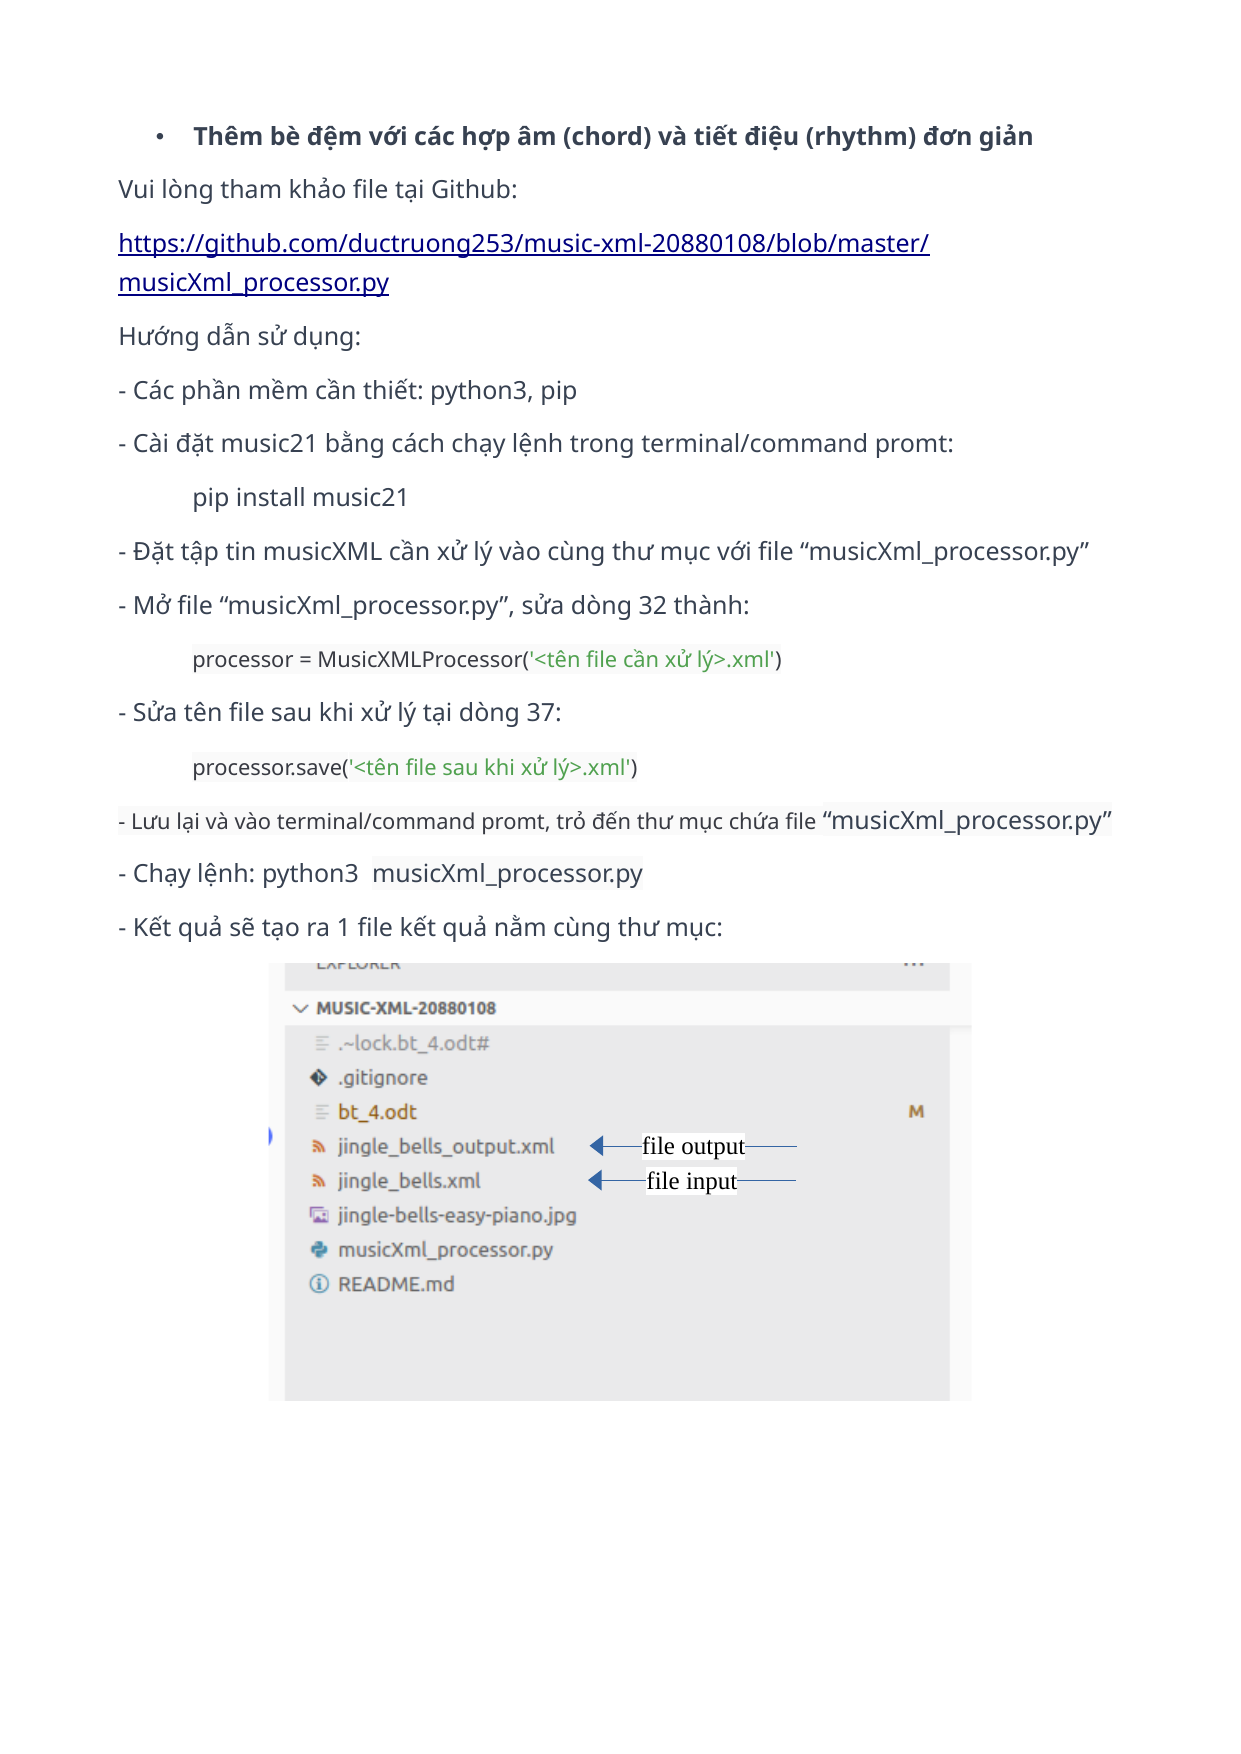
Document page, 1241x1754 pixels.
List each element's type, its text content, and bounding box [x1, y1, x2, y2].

list Thêm bè đệm với các hợp âm (chord) và tiết điệu (rhythm) đơn giản [156, 118, 1122, 152]
text - Sửa tên file sau khi xử lý tại dòng 37: [118, 695, 1122, 729]
text processor.save('<tên file sau khi xử lý>.xml') [118, 748, 1122, 783]
text Vui lòng tham khảo file tại Github: [118, 172, 1122, 206]
text - Lưu lại và vào terminal/command promt, trỏ đến thư mục chứa file “musicXml_processor.py” [118, 802, 1122, 836]
picture [268, 963, 972, 1401]
text - Kết quả sẽ tạo ra 1 file kết quả nằm cùng thư mục: [118, 910, 1122, 944]
text - Cài đặt music21 bằng cách chạy lệnh trong terminal/command promt: [118, 426, 1122, 460]
text - Chạy lệnh: python3 musicXml_processor.py [118, 856, 1122, 890]
text https://github.com/ductruong253/music-xml-20880108/blob/master/musicXml_processor.py [118, 226, 1122, 299]
text pip install music21 [118, 480, 1122, 514]
text - Các phần mềm cần thiết: python3, pip [118, 372, 1122, 406]
text - Đặt tập tin musicXML cần xử lý vào cùng thư mục với file “musicXml_processor.py” [118, 533, 1122, 568]
text processor = MusicXMLProcessor('<tên file cần xử lý>.xml') [118, 641, 1122, 675]
text Hướng dẫn sử dụng: [118, 318, 1122, 353]
text - Mở file “musicXml_processor.py”, sửa dòng 32 thành: [118, 587, 1122, 621]
